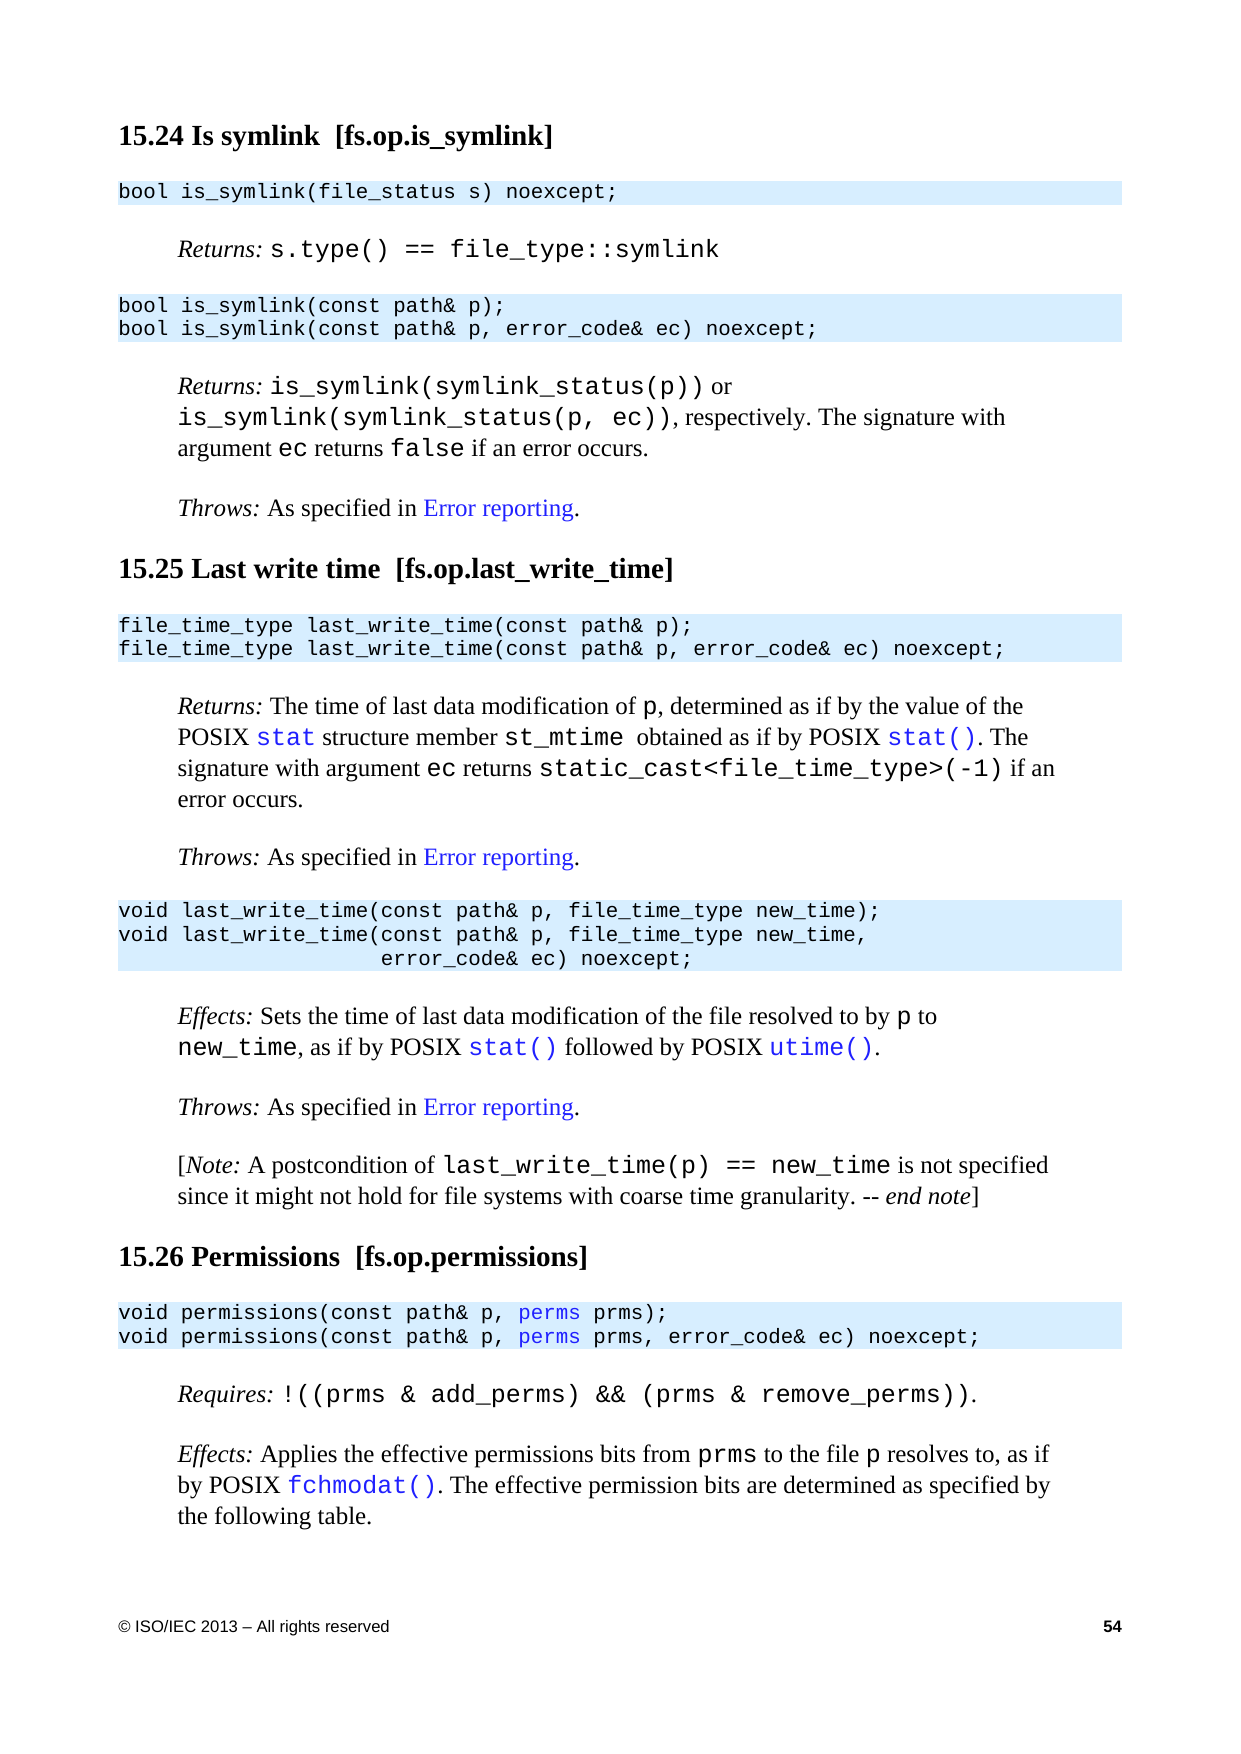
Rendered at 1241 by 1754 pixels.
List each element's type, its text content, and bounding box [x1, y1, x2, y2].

text Requires: !((prms & add_perms) && (prms & remove_perms)). [177, 1379, 1063, 1410]
subtitle 15.26 Permissions [fs.op.permissions] [118, 1239, 1122, 1273]
text void permissions(const path& p, perms prms); [118, 1302, 1122, 1326]
text file_time_type last_write_time(const path& p); [118, 614, 1122, 638]
text Throws: As specified in Error reporting. [177, 842, 1063, 871]
text Returns: The time of last data modification of p, determined as if by the value of the POSIX stat structure member st_mtime obtained as if by POSIX stat(). The signature with argument ec returns static_cast<file_time_type>(-1) if an error occurs. [177, 691, 1063, 813]
text error_code& ec) noexcept; [118, 948, 1122, 971]
text bool is_symlink(file_status s) noexcept; [118, 181, 1122, 205]
text Effects: Applies the effective permissions bits from prms to the file p resolves to, as if by POSIX fchmodat(). The effective permission bits are determined as specified by the following table. [177, 1439, 1063, 1530]
text Throws: As specified in Error reporting. [177, 1092, 1063, 1121]
text Throws: As specified in Error reporting. [177, 493, 1063, 522]
text Effects: Sets the time of last data modification of the file resolved to by p to new_time, as if by POSIX stat() followed by POSIX utime(). [177, 1001, 1063, 1062]
text Returns: s.type() == file_type::symlink [177, 234, 1063, 265]
text void last_write_time(const path& p, file_time_type new_time); [118, 900, 1122, 924]
subtitle 15.24 Is symlink [fs.op.is_symlink] [118, 118, 1122, 152]
text bool is_symlink(const path& p, error_code& ec) noexcept; [118, 318, 1122, 342]
text bool is_symlink(const path& p); [118, 294, 1122, 318]
text Returns: is_symlink(symlink_status(p)) or is_symlink(symlink_status(p, ec)), respectively. The signature with argument ec returns false if an error occurs. [177, 371, 1063, 464]
text void permissions(const path& p, perms prms, error_code& ec) noexcept; [118, 1326, 1122, 1349]
text file_time_type last_write_time(const path& p, error_code& ec) noexcept; [118, 638, 1122, 662]
text void last_write_time(const path& p, file_time_type new_time, [118, 924, 1122, 948]
subtitle 15.25 Last write time [fs.op.last_write_time] [118, 552, 1122, 585]
text [Note: A postcondition of last_write_time(p) == new_time is not specified since it might not hold for file systems with coarse time granularity. -- end note] [177, 1150, 1063, 1210]
